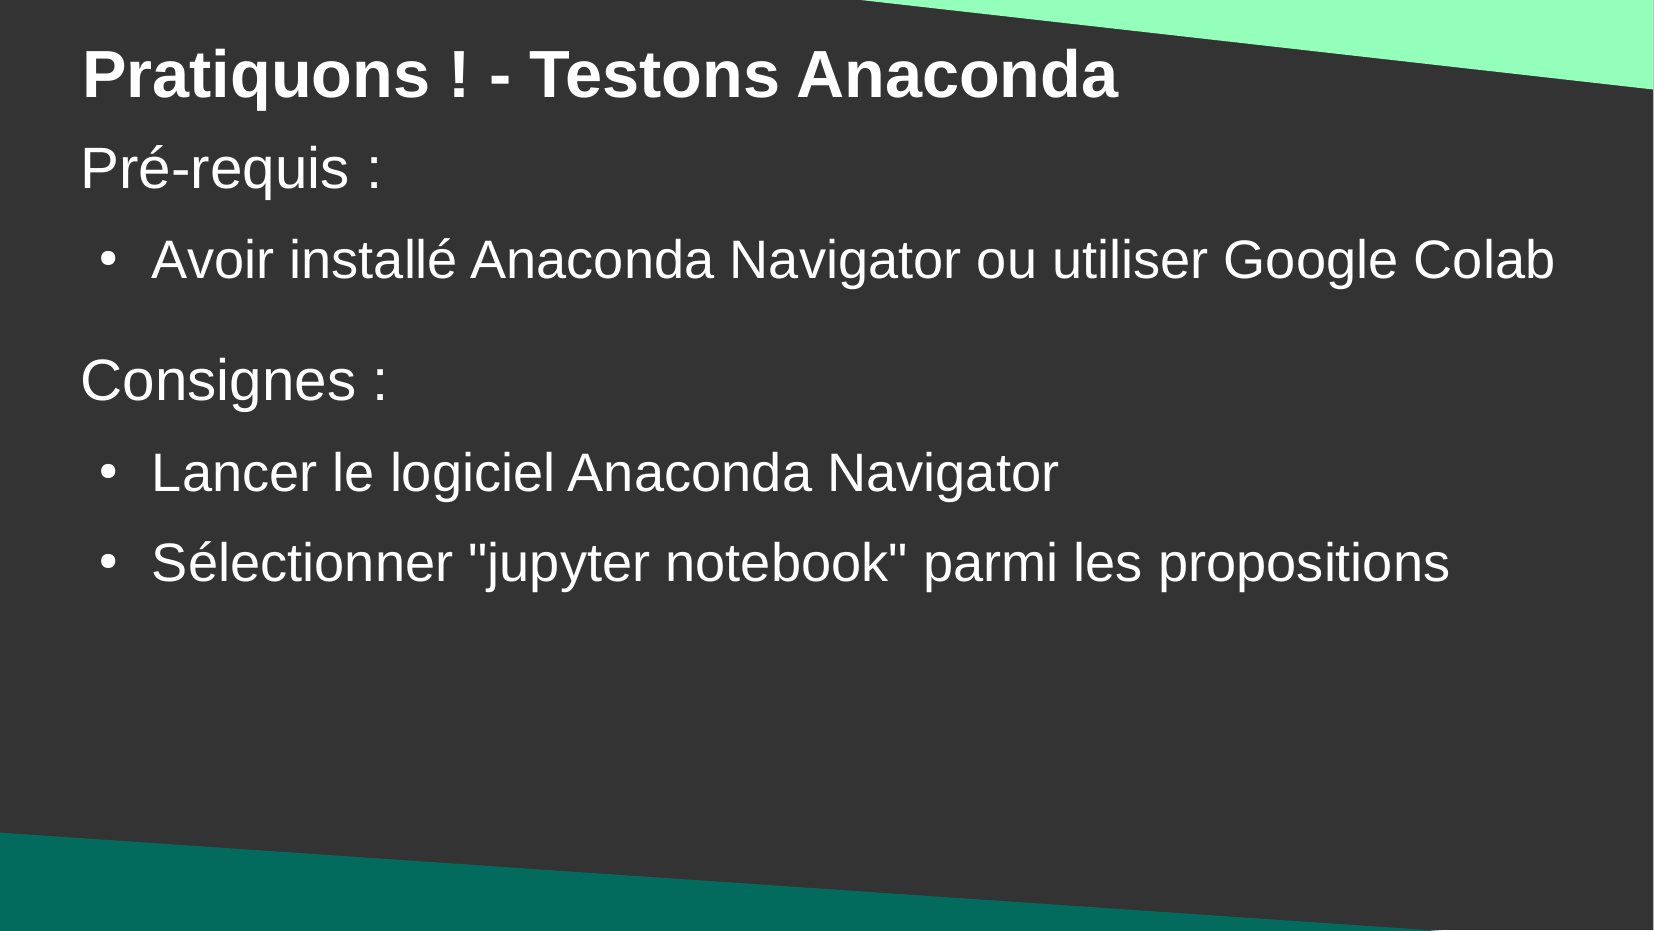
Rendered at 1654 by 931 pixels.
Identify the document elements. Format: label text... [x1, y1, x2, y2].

text_box [860, 0, 1654, 90]
list Pré-requis : Avoir installé Anaconda Navigator ou utiliser Google Colab [80, 135, 1620, 296]
list Consignes : Lancer le logiciel Anaconda Navigator Sélectionner "jupyter notebook" parmi les propositions [80, 348, 1620, 615]
title Pratiquons ! - Testons Anaconda [82, 37, 1571, 114]
